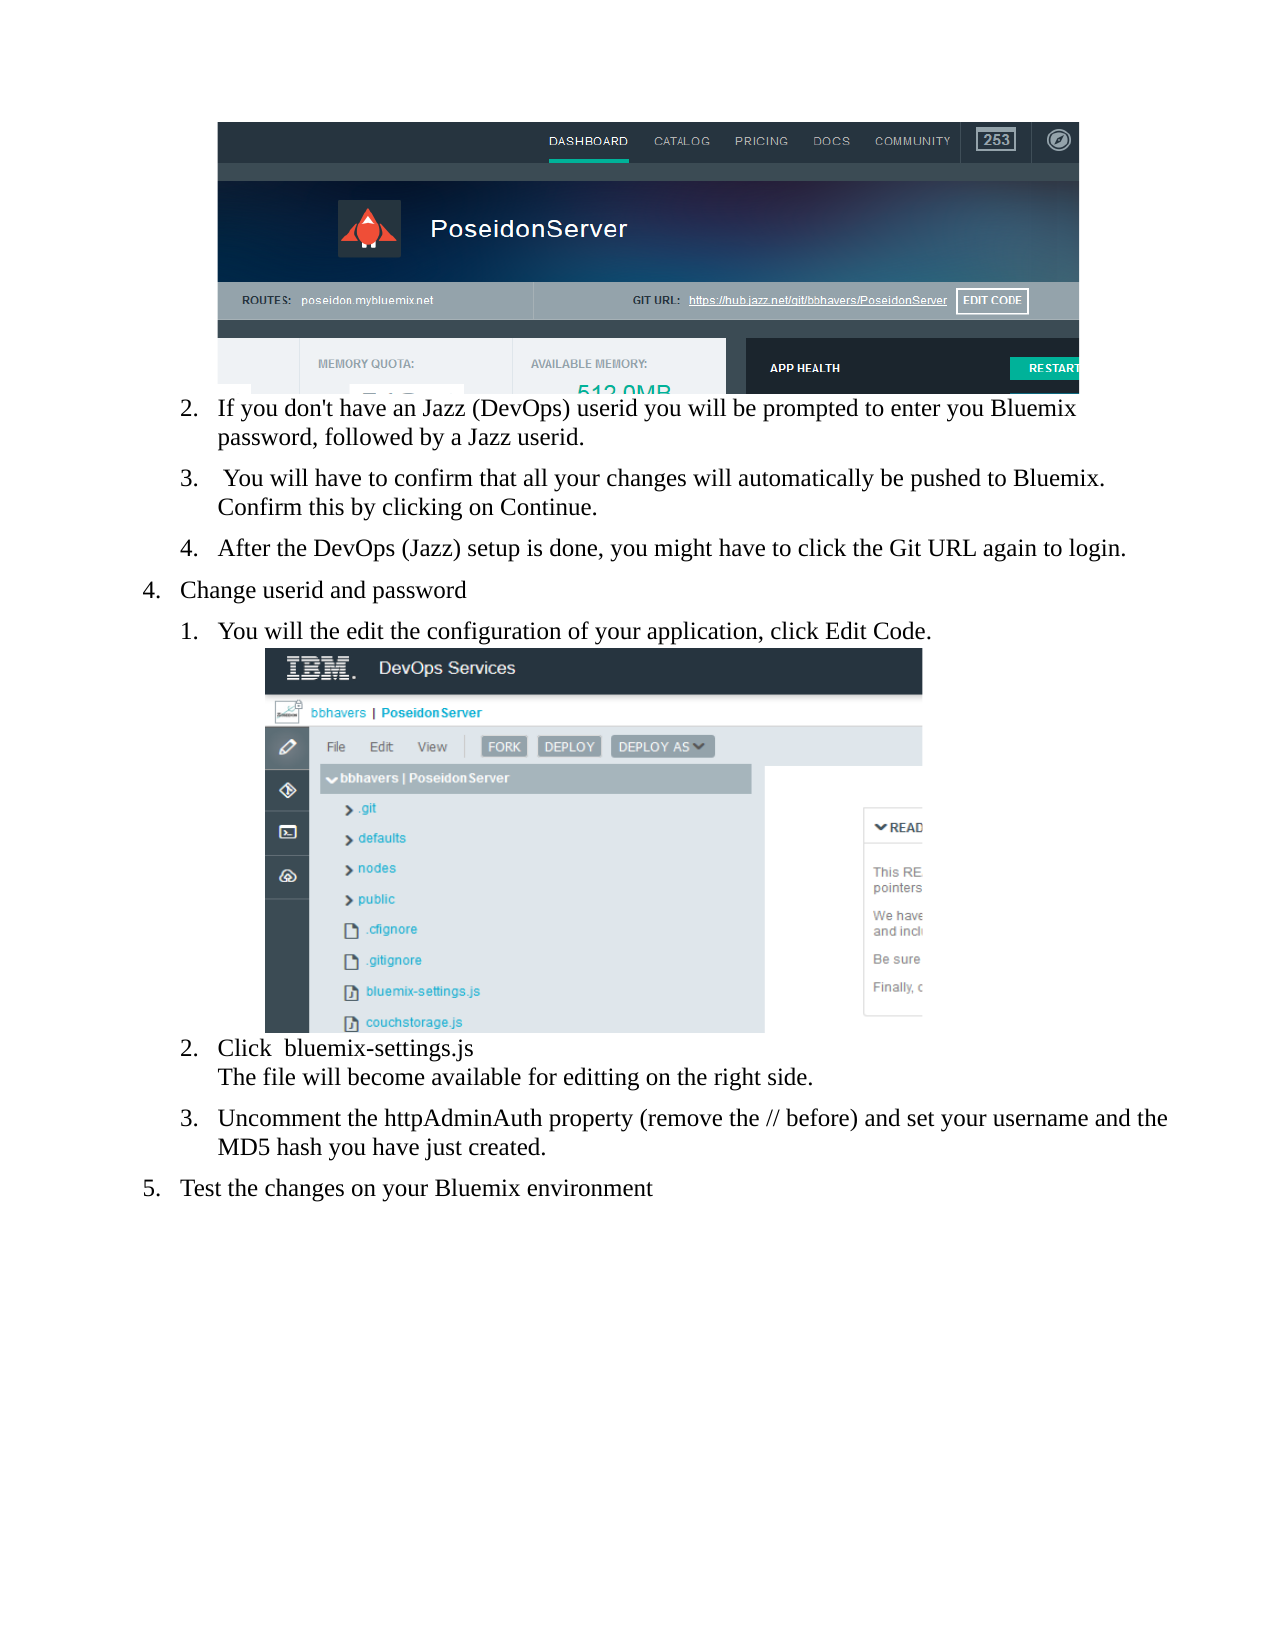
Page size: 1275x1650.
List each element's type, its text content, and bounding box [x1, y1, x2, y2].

list If you don't have an Jazz (DevOps) userid you will be prompted to enter you Bluemix password, followed by a Jazz userid. [180, 394, 1170, 451]
list You will have to confirm that all your changes will automatically be pushed to Bluemix. Confirm this by clicking on Continue. [180, 463, 1170, 521]
picture [265, 648, 923, 1033]
list You will the edit the configuration of your application, click Edit Code. [180, 616, 1170, 645]
list Uncomment the httpAdminAuth property (remove the // before) and set your username and the MD5 hash you have just created. [180, 1103, 1170, 1161]
list After the DevOps (Jazz) setup is done, you might have to click the Git URL again to login. [180, 533, 1170, 562]
list Test the changes on your Bluemix environment [142, 1173, 1170, 1202]
picture [217, 122, 1080, 394]
list Change userid and password [142, 575, 1170, 603]
list Click bluemix-settings.js The file will become available for editting on the right side. [180, 1033, 1170, 1091]
